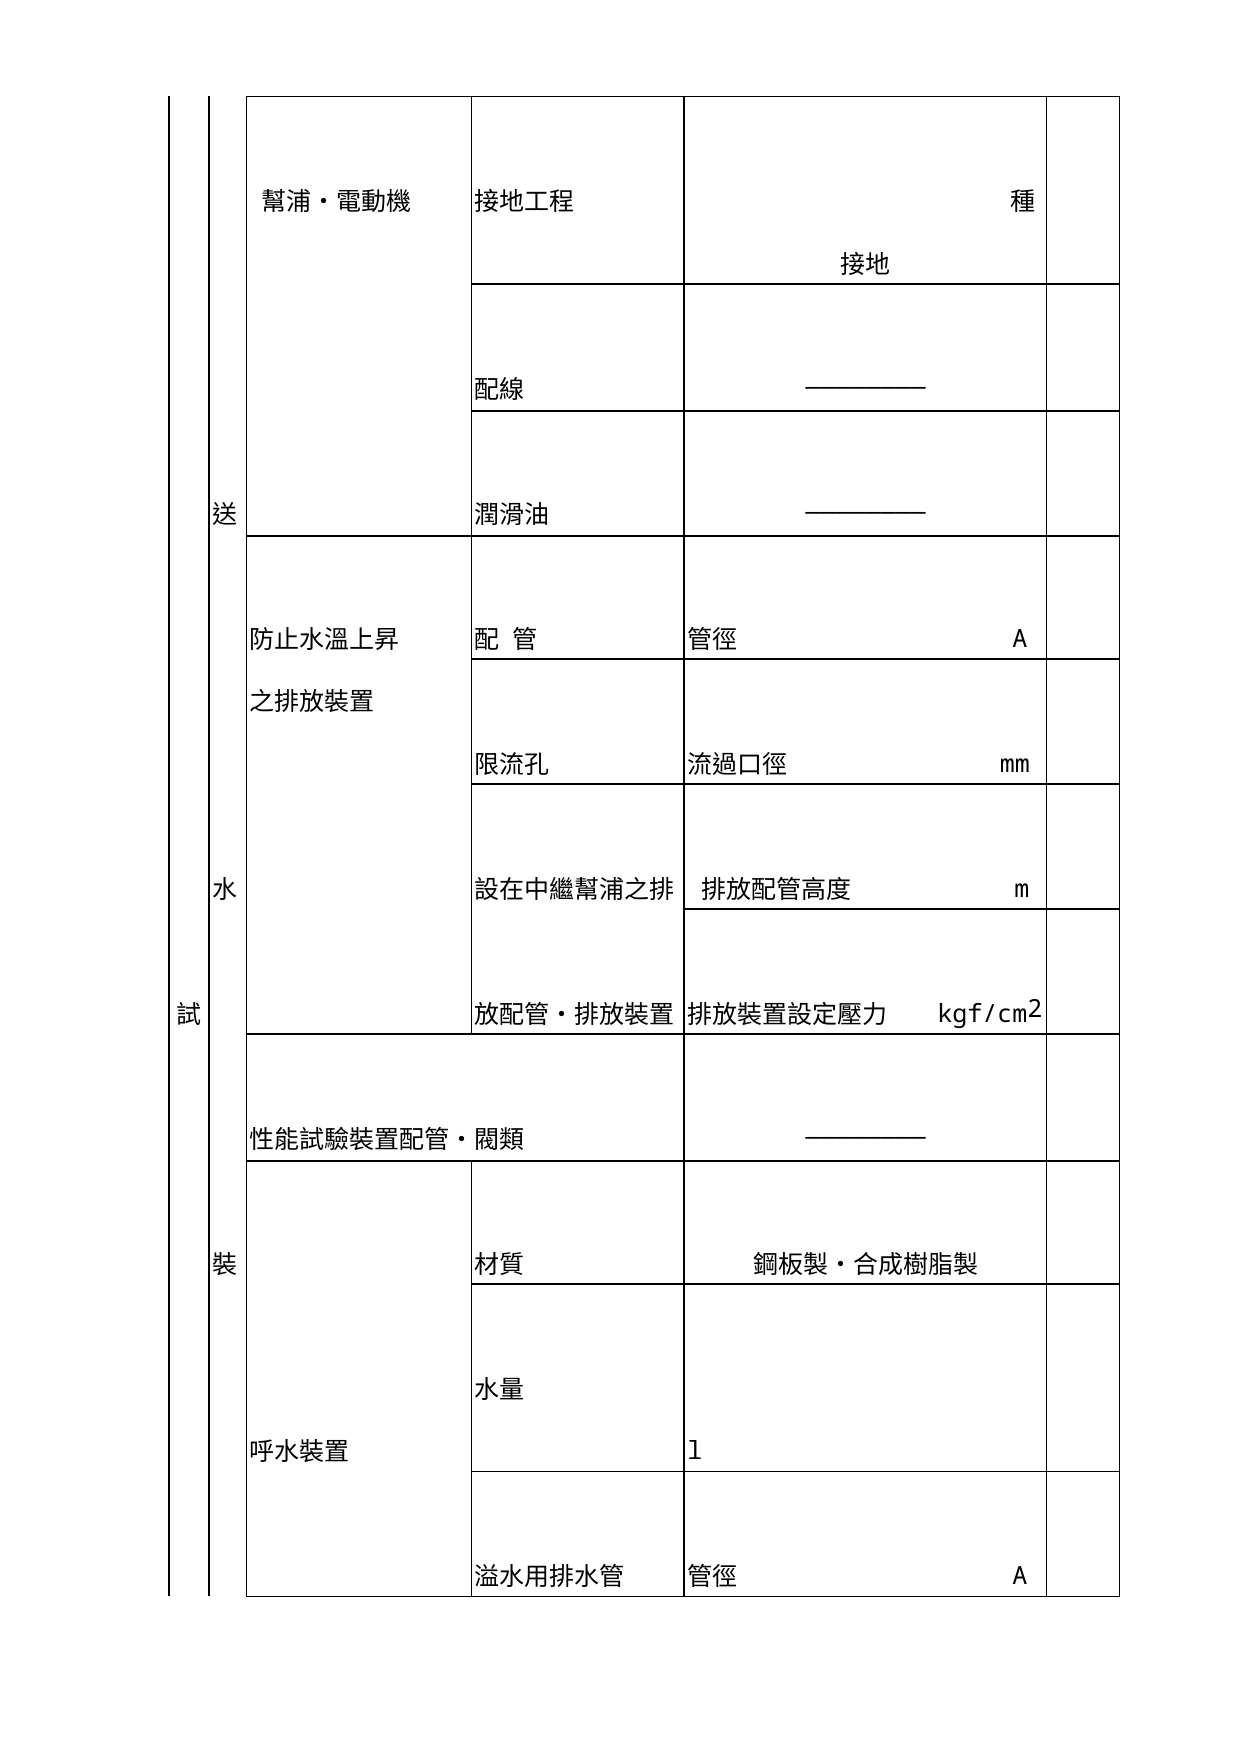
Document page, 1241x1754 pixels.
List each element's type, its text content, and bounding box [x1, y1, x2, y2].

table_cell 排放裝置設定壓力 kgf/cm2 [685, 910, 1046, 1033]
table_cell 潤滑油 [472, 412, 683, 535]
table_cell 性能試驗裝置配管‧閥類 [247, 1035, 683, 1160]
table_cell 呼水裝置 [247, 1162, 471, 1596]
table_cell 水量 [472, 1285, 683, 1471]
table_cell [210, 658, 246, 783]
table_cell [1047, 1035, 1119, 1160]
table_cell [1047, 1285, 1119, 1471]
table_cell [1047, 1472, 1119, 1596]
table_cell [1047, 97, 1119, 283]
table_cell [170, 1033, 208, 1160]
table_cell 材質 [472, 1162, 683, 1283]
table_cell [1047, 285, 1119, 410]
table_cell [170, 1283, 208, 1471]
table_cell 試 [170, 908, 208, 1033]
table_cell 配 管 [472, 537, 683, 658]
table_cell 排放配管高度 m [685, 785, 1046, 908]
table_cell 防止水溫上昇 之排放裝置 [247, 537, 471, 1033]
table_cell [170, 1160, 208, 1283]
table_cell 種接地 [685, 97, 1046, 283]
table_cell 水 [210, 783, 246, 908]
table_cell [210, 908, 246, 1033]
table_cell 放配管‧排放裝置 [472, 908, 683, 1033]
table_cell 溢水用排水管 [472, 1472, 683, 1596]
table_cell [210, 1033, 246, 1160]
table_cell [170, 1471, 208, 1596]
table_cell 鋼板製‧合成樹脂製 [685, 1162, 1046, 1283]
table_cell [210, 283, 246, 410]
table_cell 限流孔 [472, 660, 683, 783]
table_cell [210, 535, 246, 658]
table_cell [170, 410, 208, 535]
table_cell [1047, 910, 1119, 1033]
table_cell 幫浦‧電動機 [247, 97, 471, 535]
table_cell ──────── [685, 1035, 1046, 1160]
table_cell [170, 96, 208, 283]
table_cell [1047, 785, 1119, 908]
table_cell [1047, 660, 1119, 783]
table_cell 接地工程 [472, 97, 683, 283]
table_cell [1047, 537, 1119, 658]
table_cell [1047, 1162, 1119, 1283]
table_cell 管徑 A [685, 1472, 1046, 1596]
table_cell [1047, 412, 1119, 535]
table_cell 配線 [472, 285, 683, 410]
table_cell 設在中繼幫浦之排 [472, 785, 683, 908]
table_cell l [685, 1285, 1046, 1471]
table_cell [210, 1471, 246, 1596]
table_cell ──────── [685, 285, 1046, 410]
table_cell [210, 1283, 246, 1471]
table_cell [170, 535, 208, 658]
table_cell [170, 783, 208, 908]
table_cell [170, 283, 208, 410]
table_cell 流過口徑 mm [685, 660, 1046, 783]
table_cell ──────── [685, 412, 1046, 535]
table_cell 管徑 A [685, 537, 1046, 658]
table_cell [210, 96, 246, 283]
table_cell [170, 658, 208, 783]
table_cell 送 [210, 410, 246, 535]
table_cell 裝 [210, 1160, 246, 1283]
